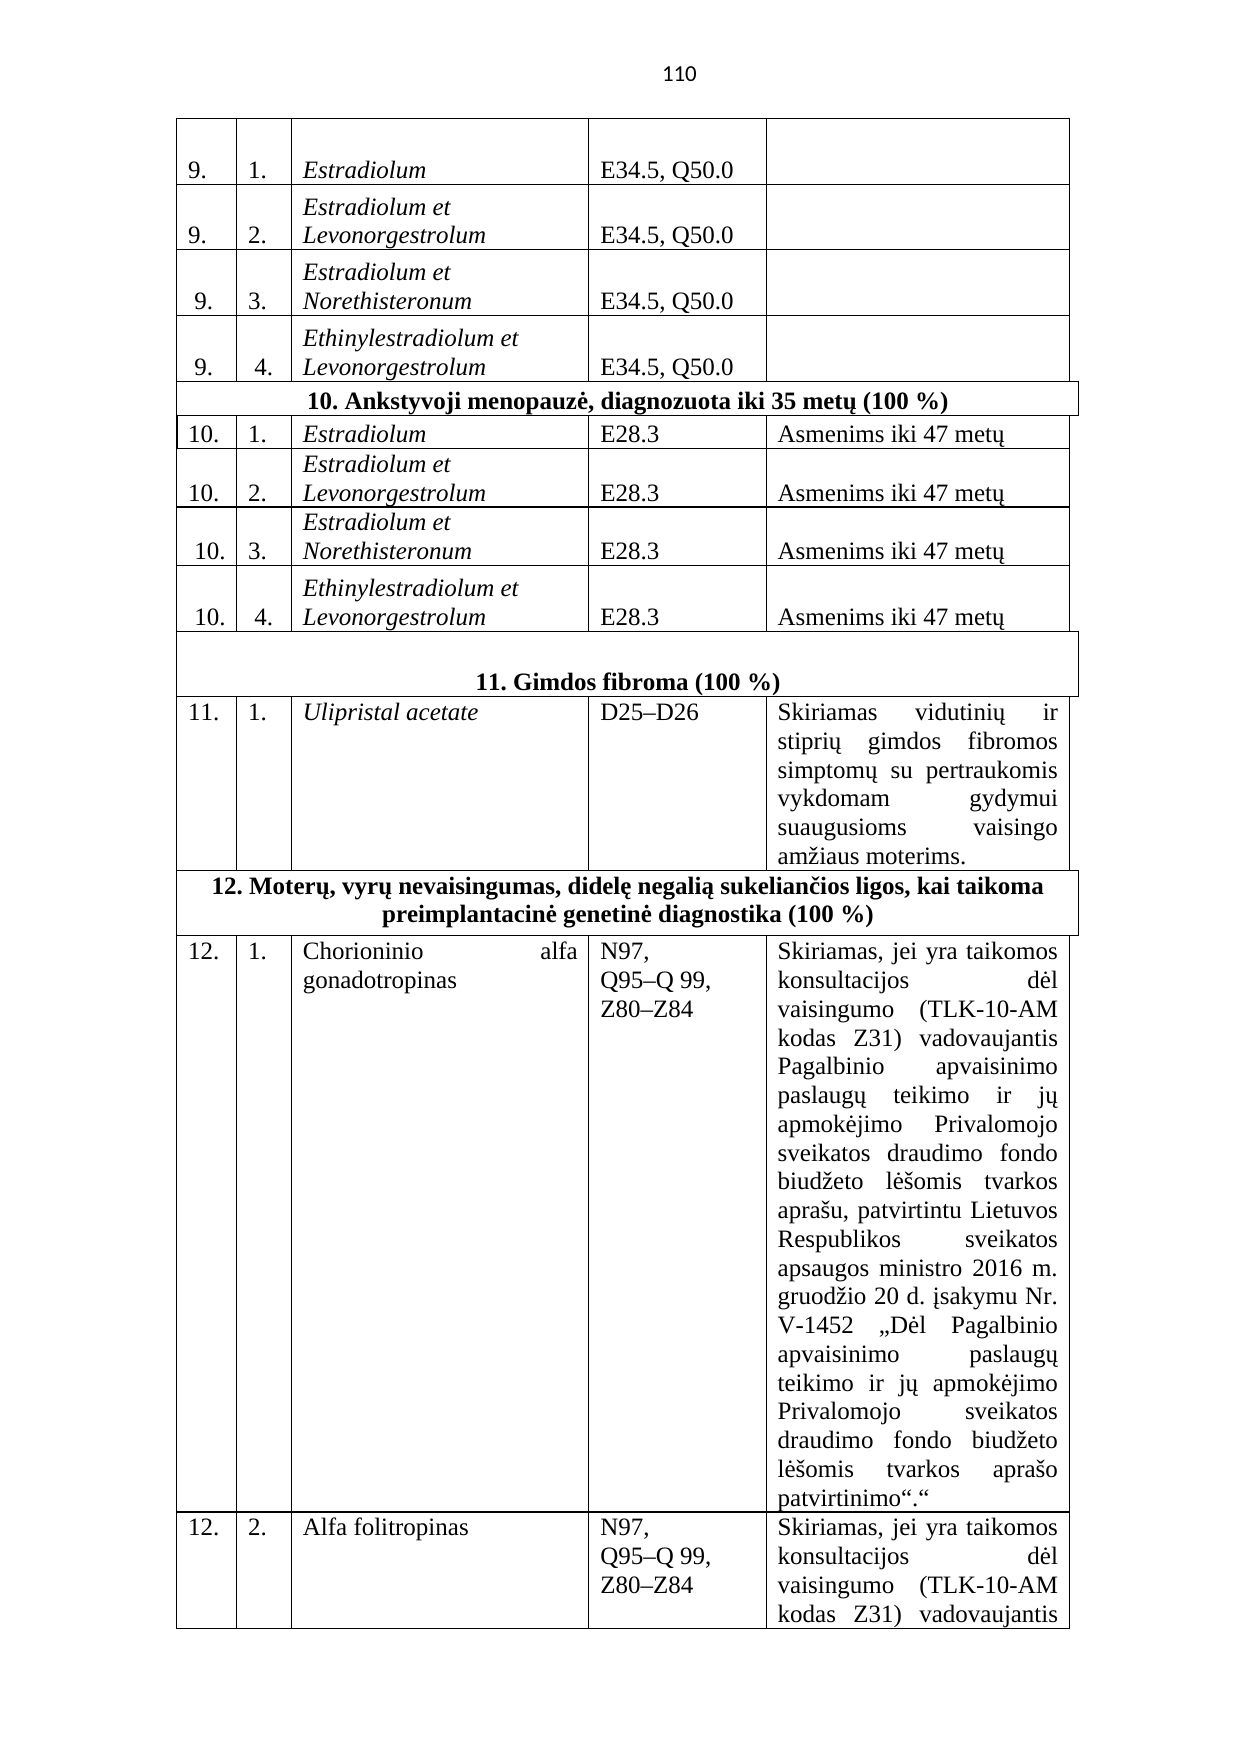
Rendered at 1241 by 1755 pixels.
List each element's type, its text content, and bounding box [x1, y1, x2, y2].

table_cell [1103, 935, 1109, 1511]
table_cell [1084, 118, 1088, 184]
table_cell [1109, 315, 1123, 381]
table_cell 11. Gimdos fibroma (100 %) [177, 632, 1078, 696]
table_cell [767, 316, 1069, 381]
table_cell [1074, 697, 1079, 870]
table_cell [1093, 118, 1099, 184]
table_cell 12. [177, 936, 236, 1511]
table_cell [1079, 415, 1083, 448]
table_cell [1109, 381, 1123, 415]
table_cell E34.5, Q50.0 [589, 119, 766, 184]
table_cell 10. [177, 449, 236, 506]
table_cell N97, Q95–Q 99, Z80–Z84 [589, 1513, 766, 1627]
table_cell [767, 185, 1069, 249]
table_cell 9. [177, 185, 236, 249]
table_cell [1099, 415, 1103, 448]
table_cell [1088, 631, 1093, 696]
table_cell [1074, 118, 1079, 184]
table_cell [1079, 631, 1083, 696]
table_cell [1093, 935, 1099, 1511]
table_cell E28.3 [589, 508, 766, 565]
table_cell 10. [178, 416, 236, 448]
table_cell Ethinylestradiolum et Levonorgestrolum [292, 566, 588, 631]
table_cell [1079, 1511, 1083, 1627]
table_cell [1088, 381, 1093, 415]
table_cell 3. [237, 508, 291, 565]
table_cell E34.5, Q50.0 [589, 316, 766, 381]
table_cell [1103, 565, 1109, 631]
table_cell [1093, 631, 1099, 696]
table_cell [1103, 696, 1109, 870]
table_cell [1079, 935, 1083, 1511]
table_cell 12. Moterų, vyrų nevaisingumas, didelę negalią sukeliančios ligos, kai taikoma preimplantacinė genetinė diagnostika (100 %) [177, 871, 1078, 935]
table_cell E28.3 [589, 566, 766, 631]
table_cell D25–D26 [589, 697, 766, 870]
table_cell 2. [237, 1513, 291, 1627]
table_cell [1088, 935, 1093, 1511]
table_cell 10. [177, 508, 236, 565]
table_cell [1109, 696, 1123, 870]
table_cell [1093, 506, 1099, 565]
table_cell [1103, 870, 1109, 935]
table_cell [1088, 249, 1093, 315]
table_cell Ulipristal acetate [292, 697, 588, 870]
table_cell [1084, 935, 1088, 1511]
table_cell [1103, 315, 1109, 381]
table_cell [1079, 565, 1083, 631]
table_cell [1099, 184, 1103, 249]
table_cell [1088, 415, 1093, 448]
table_cell Estradiolum et Levonorgestrolum [292, 185, 588, 249]
table_cell [1084, 381, 1088, 415]
table_cell [1074, 184, 1079, 249]
table_cell [1093, 448, 1099, 506]
table_cell [1079, 506, 1083, 565]
table_cell [1084, 184, 1088, 249]
table_cell Skiriamas vidutinių ir stiprių gimdos fibromos simptomų su pertraukomis vykdomam gydymui suaugusioms vaisingo amžiaus moterims. [767, 697, 1069, 870]
table_cell 1. [237, 697, 291, 870]
table_cell [1084, 696, 1088, 870]
table_cell [1093, 870, 1099, 935]
table_cell [1103, 1511, 1109, 1627]
table_cell [1109, 870, 1123, 935]
table_cell [1099, 315, 1103, 381]
table_cell [1103, 249, 1109, 315]
table_cell [1079, 315, 1083, 381]
table_cell [1109, 506, 1123, 565]
table_cell [1093, 315, 1099, 381]
table_cell [1079, 870, 1083, 935]
table_cell [1084, 315, 1088, 381]
table_cell Asmenims iki 47 metų [767, 449, 1069, 506]
table_cell [1088, 870, 1093, 935]
table_cell E28.3 [589, 449, 766, 506]
table_cell Chorioninio alfa gonadotropinas [292, 936, 588, 1511]
table_cell [1088, 118, 1093, 184]
table_cell [1093, 249, 1099, 315]
table_cell [1079, 696, 1083, 870]
table_cell [1109, 565, 1123, 631]
table_cell [1074, 315, 1079, 381]
table_cell [1084, 415, 1088, 448]
table_cell [1103, 506, 1109, 565]
table_cell Ethinylestradiolum et Levonorgestrolum [292, 316, 588, 381]
table_cell [1084, 448, 1088, 506]
table_cell Asmenims iki 47 metų [767, 416, 1069, 448]
table_cell [1103, 631, 1109, 696]
table_cell [1084, 1511, 1088, 1627]
table_cell E28.3 [589, 416, 766, 448]
table_cell [1074, 936, 1079, 1511]
table_cell [1088, 184, 1093, 249]
table_cell [1109, 448, 1123, 506]
table_cell [1074, 249, 1079, 315]
table_cell Asmenims iki 47 metų [767, 566, 1069, 631]
table_cell [1088, 696, 1093, 870]
table_cell [767, 250, 1069, 315]
table_cell [1093, 415, 1099, 448]
table_cell [1099, 870, 1103, 935]
table_cell [1079, 381, 1083, 415]
table_cell N97, Q95–Q 99, Z80–Z84 [589, 936, 766, 1511]
table_cell [1099, 935, 1103, 1511]
table_cell [1109, 184, 1123, 249]
table_cell [1074, 506, 1079, 565]
table_cell [1079, 118, 1083, 184]
table_cell [1103, 448, 1109, 506]
table_cell [1103, 415, 1109, 448]
table_cell [1099, 506, 1103, 565]
table_cell 1. [237, 119, 291, 184]
table_cell Estradiolum et Norethisteronum [292, 508, 588, 565]
table_cell [1103, 184, 1109, 249]
table_cell [1084, 870, 1088, 935]
table_cell [1084, 565, 1088, 631]
table_cell [1109, 935, 1123, 1511]
table_cell 1. [237, 936, 291, 1511]
table_cell [1109, 415, 1123, 448]
table_cell [1084, 249, 1088, 315]
table_cell Skiriamas, jei yra taikomos konsultacijos dėl vaisingumo (TLK-10-AM kodas Z31) vadovaujantis Pagalbinio apvaisinimo paslaugų teikimo ir jų apmokėjimo Privalomojo sveikatos draudimo fondo biudžeto lėšomis tvarkos aprašu, patvirtintu Lietuvos Respublikos sveikatos apsaugos ministro 2016 m. gruodžio 20 d. įsakymu Nr. V-1452 „Dėl Pagalbinio apvaisinimo paslaugų teikimo ir jų apmokėjimo Privalomojo sveikatos draudimo fondo biudžeto lėšomis tvarkos aprašo patvirtinimo“.“ [767, 936, 1069, 1511]
table_cell [1084, 506, 1088, 565]
table_cell [1088, 1511, 1093, 1627]
table_cell [1074, 448, 1079, 506]
table_cell 9. [177, 316, 236, 381]
table_cell 10. Ankstyvoji menopauzė, diagnozuota iki 35 metų (100 %) [177, 382, 1078, 415]
table_cell 10. [177, 566, 236, 631]
table_cell [1093, 1511, 1099, 1627]
table_cell [1109, 249, 1123, 315]
table_cell [1084, 631, 1088, 696]
table_cell [1088, 506, 1093, 565]
table_cell [1093, 696, 1099, 870]
table_cell [1103, 118, 1109, 184]
table_cell Skiriamas, jei yra taikomos konsultacijos dėl vaisingumo (TLK-10-AM kodas Z31) vadovaujantis [767, 1513, 1069, 1627]
table_cell [1099, 381, 1103, 415]
table_cell 11. [177, 697, 236, 870]
table_cell Asmenims iki 47 metų [767, 508, 1069, 565]
table_cell [1079, 448, 1083, 506]
table_cell [1099, 249, 1103, 315]
table_cell [1099, 565, 1103, 631]
table_cell [1074, 565, 1079, 631]
table_cell [1088, 315, 1093, 381]
table_cell [1079, 249, 1083, 315]
table_cell [1079, 184, 1083, 249]
table_cell [1099, 448, 1103, 506]
table_cell [1099, 1511, 1103, 1627]
table_cell Estradiolum et Norethisteronum [292, 250, 588, 315]
table_cell Alfa folitropinas [292, 1513, 588, 1627]
table_cell 2. [237, 185, 291, 249]
table_cell [1099, 696, 1103, 870]
table_cell [767, 119, 1069, 184]
table_cell [1109, 1511, 1123, 1627]
table_cell 9. [177, 119, 236, 184]
table_cell E34.5, Q50.0 [589, 250, 766, 315]
table_cell [1109, 118, 1123, 184]
table_cell [1093, 565, 1099, 631]
table_cell [1088, 565, 1093, 631]
table_cell 3. [237, 250, 291, 315]
table_cell [1093, 381, 1099, 415]
table_cell E34.5, Q50.0 [589, 185, 766, 249]
table_cell [1088, 448, 1093, 506]
table_cell 12. [177, 1513, 236, 1627]
table_cell Estradiolum [292, 119, 588, 184]
table_cell [1074, 416, 1079, 448]
table_cell Estradiolum [292, 416, 588, 448]
table_cell [1099, 631, 1103, 696]
table_cell [1074, 1511, 1079, 1627]
table_cell [1109, 631, 1123, 696]
table_cell Estradiolum et Levonorgestrolum [292, 449, 588, 506]
table_cell 2. [237, 449, 291, 506]
table_cell 1. [237, 416, 291, 448]
table_cell [1093, 184, 1099, 249]
table_cell [1103, 381, 1109, 415]
table_cell 4. [237, 316, 291, 381]
table_cell [1099, 118, 1103, 184]
table_cell 9. [177, 250, 236, 315]
table_cell 4. [237, 566, 291, 631]
